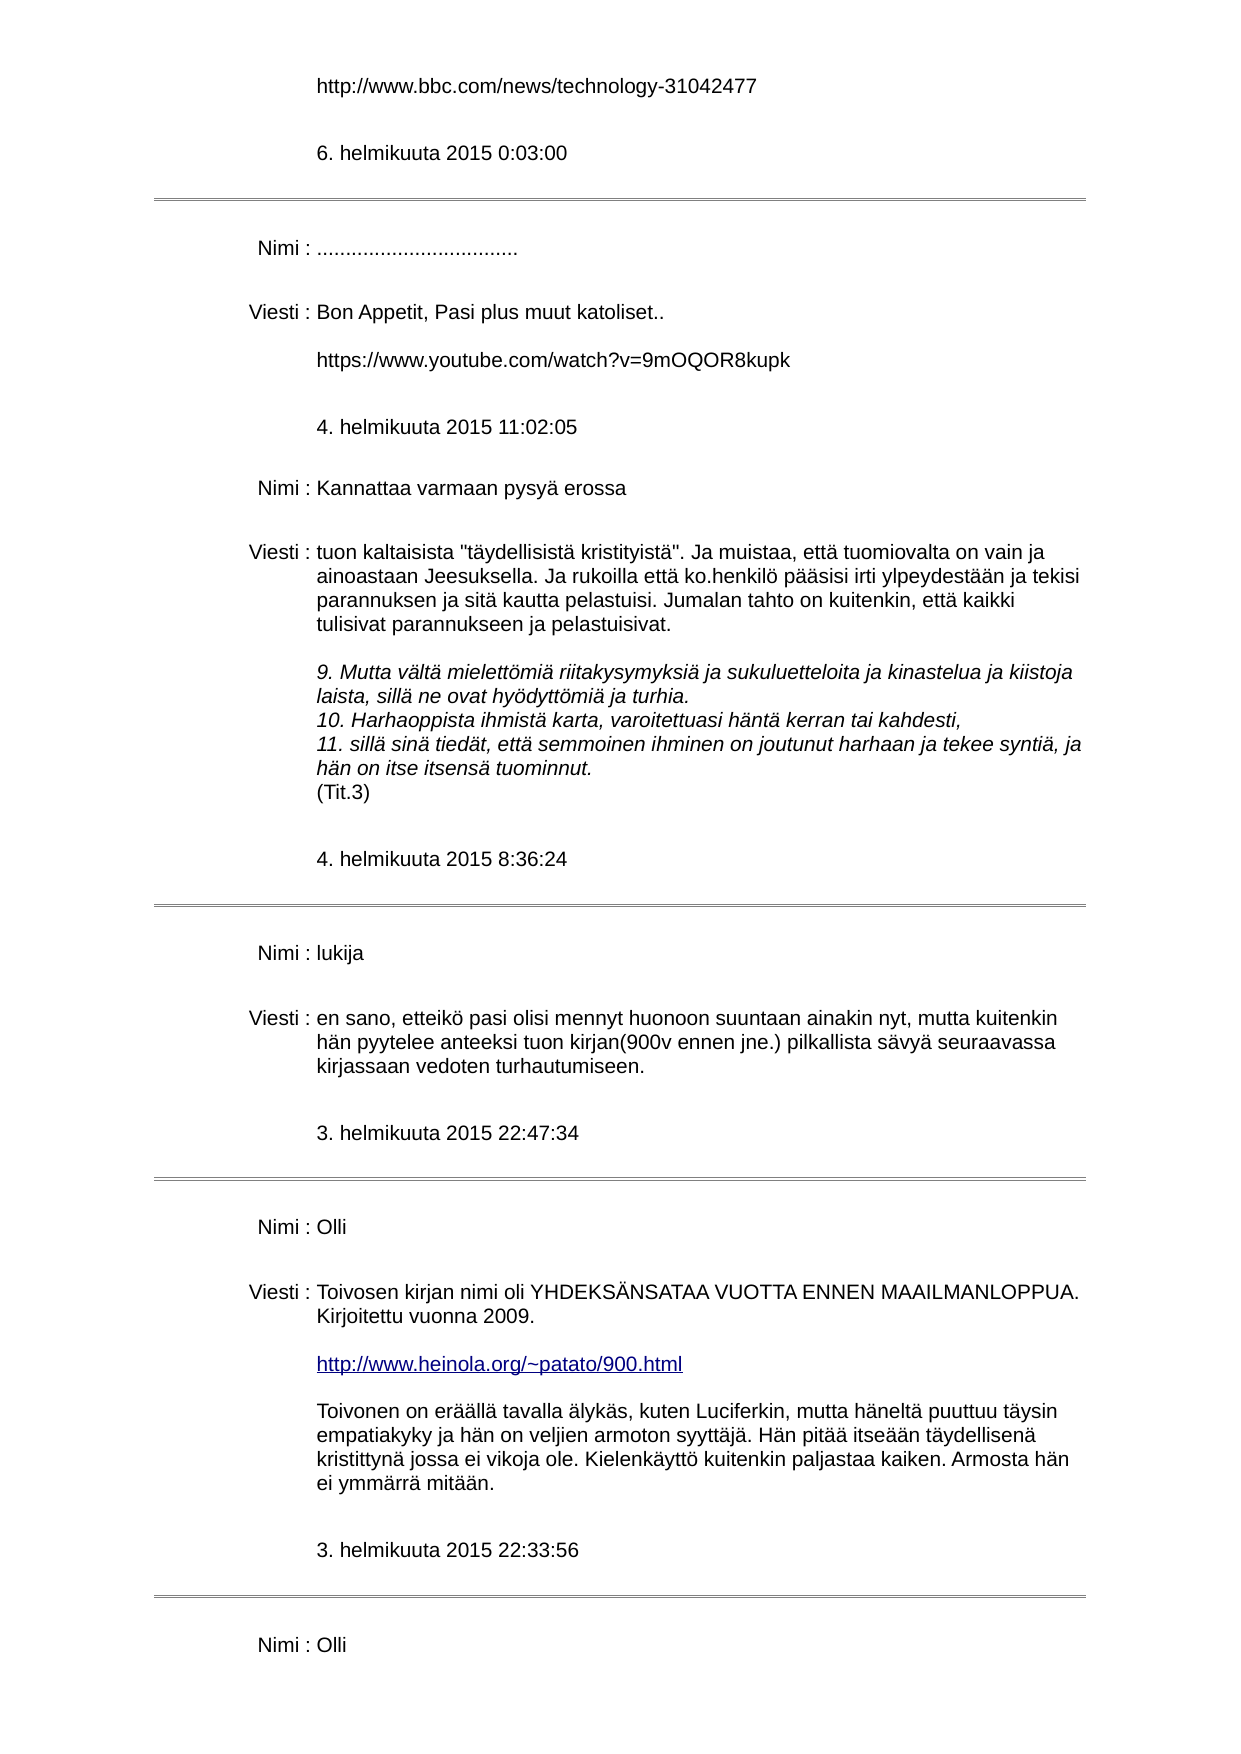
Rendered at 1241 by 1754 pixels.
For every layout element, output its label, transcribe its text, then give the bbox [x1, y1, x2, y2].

table_header ................................... [314, 233, 1089, 263]
table_cell [151, 1533, 313, 1567]
table_header Olli [314, 1212, 1089, 1242]
table_cell [151, 968, 313, 1003]
table_cell Viesti : [151, 297, 313, 375]
table_cell [151, 375, 313, 409]
table_cell [151, 807, 313, 841]
table_cell Toivosen kirjan nimi oli YHDEKSÄNSATAA VUOTTA ENNEN MAAILMANLOPPUA. Kirjoitettu vuonna 2009. http://www.heinola.org/~patato/900.html Toivonen on eräällä tavalla älykäs, kuten Luciferkin, mutta häneltä puuttuu täysin empatiakyky ja hän on veljien armoton syyttäjä. Hän pitää itseään täydellisenä kristittynä jossa ei vikoja ole. Kielenkäyttö kuitenkin paljastaa kaiken. Armosta hän ei ymmärrä mitään. [314, 1277, 1089, 1498]
table_header Nimi : [151, 233, 313, 263]
table_header Nimi : [151, 1630, 313, 1659]
table_cell Viesti : [151, 537, 313, 807]
table_header Nimi : [151, 1212, 313, 1242]
table_cell [151, 886, 1089, 938]
table_cell [151, 136, 313, 170]
table_cell [314, 101, 1089, 136]
table_cell [314, 1080, 1089, 1115]
table_cell 6. helmikuuta 2015 0:03:00 [314, 136, 1089, 170]
table_cell [151, 1150, 1089, 1160]
table_cell [314, 1498, 1089, 1533]
table_cell [151, 1160, 1089, 1212]
table_cell [151, 1115, 313, 1149]
table_cell 3. helmikuuta 2015 22:33:56 [314, 1533, 1089, 1567]
table_cell [314, 968, 1089, 1003]
table_cell [151, 410, 313, 444]
table_cell [151, 876, 1089, 886]
table_cell Viesti : [151, 1003, 313, 1080]
table_cell http://www.bbc.com/news/technology-31042477 [314, 47, 1089, 101]
table_cell tuon kaltaisista "täydellisistä kristityistä". Ja muistaa, että tuomiovalta on vain ja ainoastaan Jeesuksella. Ja rukoilla että ko.henkilö pääsisi irti ylpeydestään ja tekisi parannuksen ja sitä kautta pelastuisi. Jumalan tahto on kuitenkin, että kaikki tulisivat parannukseen ja pelastuisivat. 9. Mutta vältä mielettömiä riitakysymyksiä ja sukuluetteloita ja kinastelua ja kiistoja laista, sillä ne ovat hyödyttömiä ja turhia. 10. Harhaoppista ihmistä karta, varoitettuasi häntä kerran tai kahdesti, 11. sillä sinä tiedät, että semmoinen ihminen on joutunut harhaan ja tekee syntiä, ja hän on itse itsensä tuominnut. (Tit.3) [314, 537, 1089, 807]
table_cell [151, 1660, 313, 1694]
table_cell [151, 503, 313, 537]
table_cell [151, 1567, 1089, 1578]
table_cell [151, 1242, 313, 1277]
table_header lukija [314, 938, 1089, 968]
table_header Kannattaa varmaan pysyä erossa [314, 473, 1089, 503]
table_cell [314, 1242, 1089, 1277]
table_header Nimi : [151, 938, 313, 968]
table_cell [314, 1660, 1089, 1694]
table_cell [151, 181, 1089, 233]
table_cell en sano, etteikö pasi olisi mennyt huonoon suuntaan ainakin nyt, mutta kuitenkin hän pyytelee anteeksi tuon kirjan(900v ennen jne.) pilkallista sävyä seuraavassa kirjassaan vedoten turhautumiseen. [314, 1003, 1089, 1080]
table_cell [314, 375, 1089, 409]
table_header Olli [314, 1630, 1089, 1659]
table_cell 4. helmikuuta 2015 11:02:05 [314, 410, 1089, 444]
table_cell [314, 263, 1089, 297]
table_cell 3. helmikuuta 2015 22:47:34 [314, 1115, 1089, 1149]
table_cell [151, 841, 313, 876]
table_cell [314, 503, 1089, 537]
table_cell [151, 101, 313, 136]
table_cell [314, 807, 1089, 841]
table_cell 4. helmikuuta 2015 8:36:24 [314, 841, 1089, 876]
table_cell Bon Appetit, Pasi plus muut katoliset.. https://www.youtube.com/watch?v=9mOQOR8kupk [314, 297, 1089, 375]
table_cell [151, 47, 313, 101]
table_cell [151, 170, 1089, 181]
table_cell [151, 1498, 313, 1533]
table_cell [151, 263, 313, 297]
table_cell [151, 1578, 1089, 1630]
table_header Nimi : [151, 473, 313, 503]
table_cell [151, 1080, 313, 1115]
table_cell Viesti : [151, 1277, 313, 1498]
